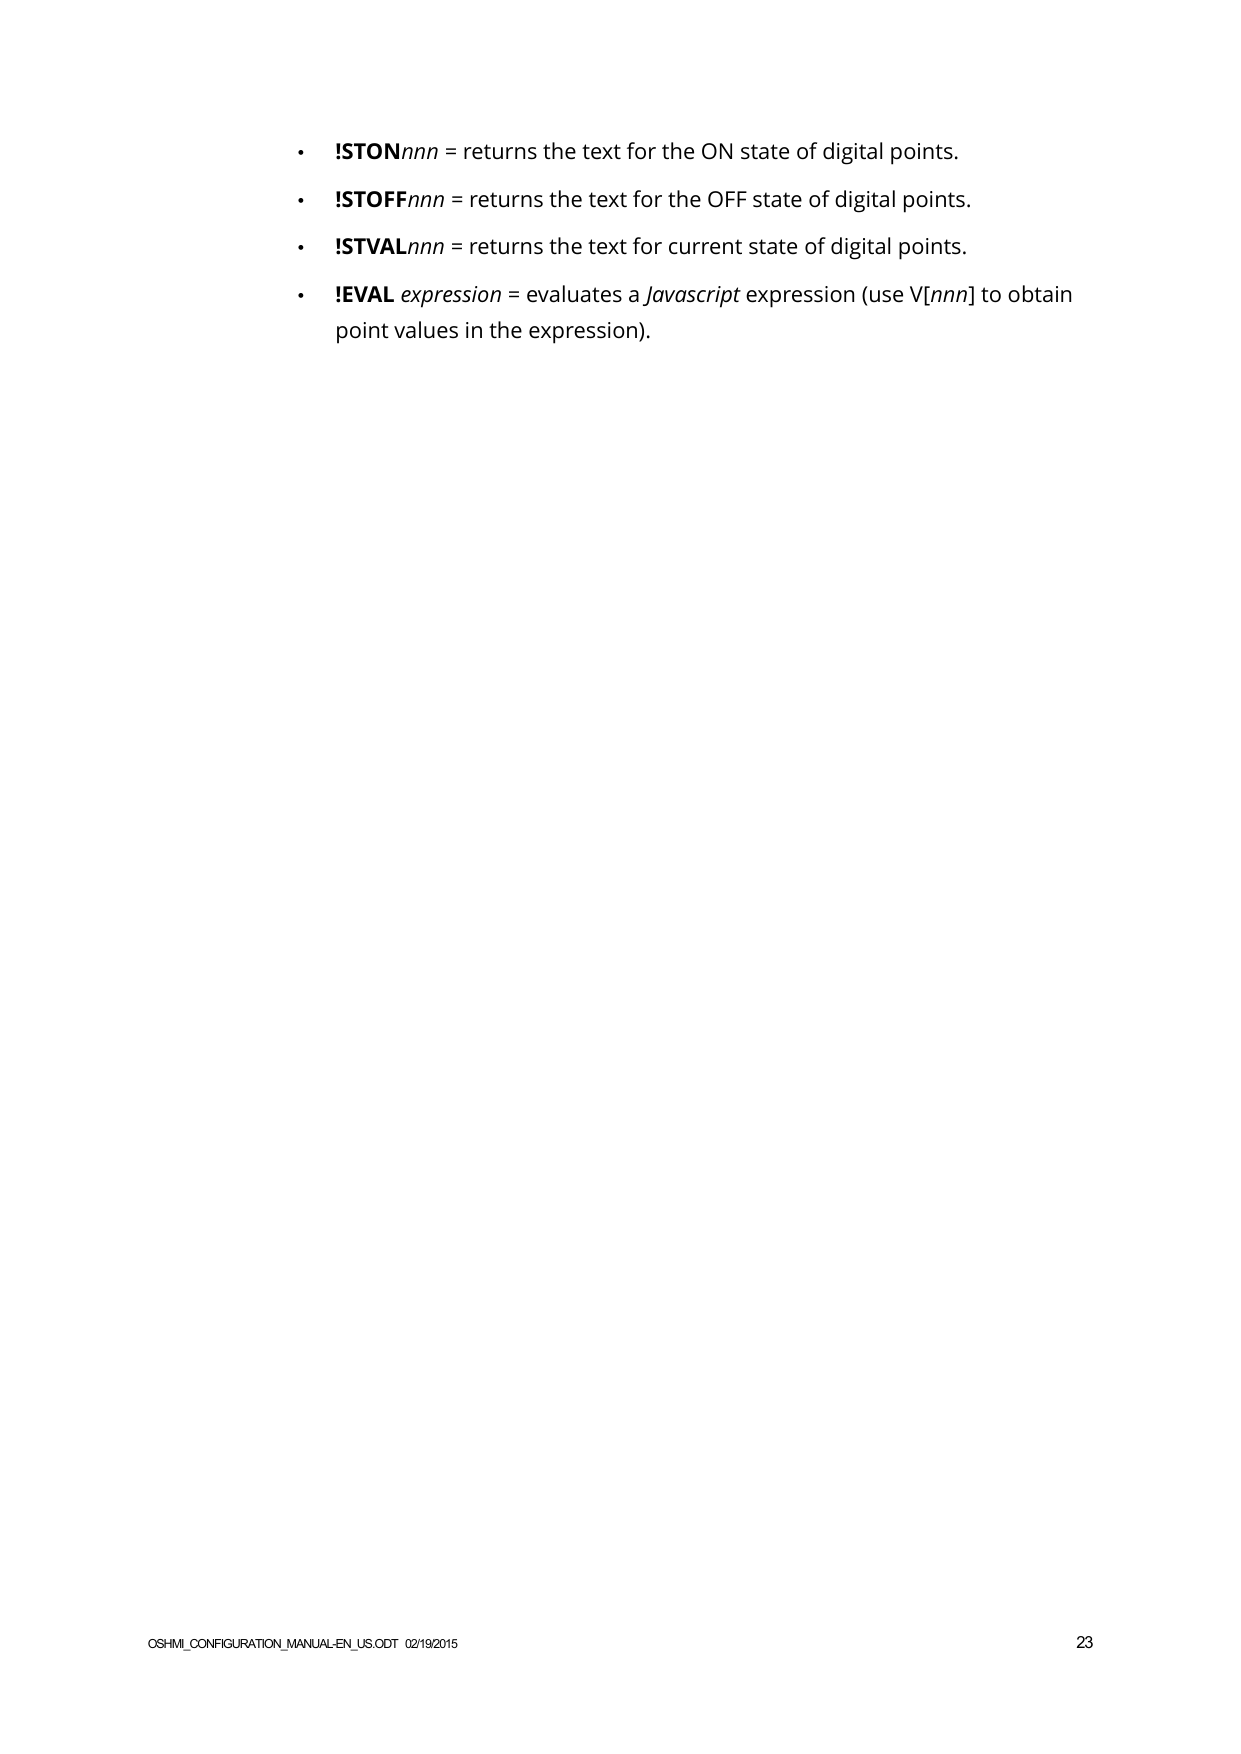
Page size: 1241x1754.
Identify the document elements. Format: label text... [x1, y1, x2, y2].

list !EVAL expression = evaluates a Javascript expression (use V[nnn] to obtain point values in the expression). [298, 279, 1093, 344]
list !STONnnn = returns the text for the ON state of digital points. [298, 136, 1093, 166]
list !STVALnnn = returns the text for current state of digital points. [298, 231, 1093, 261]
list !STOFFnnn = returns the text for the OFF state of digital points. [298, 183, 1093, 213]
